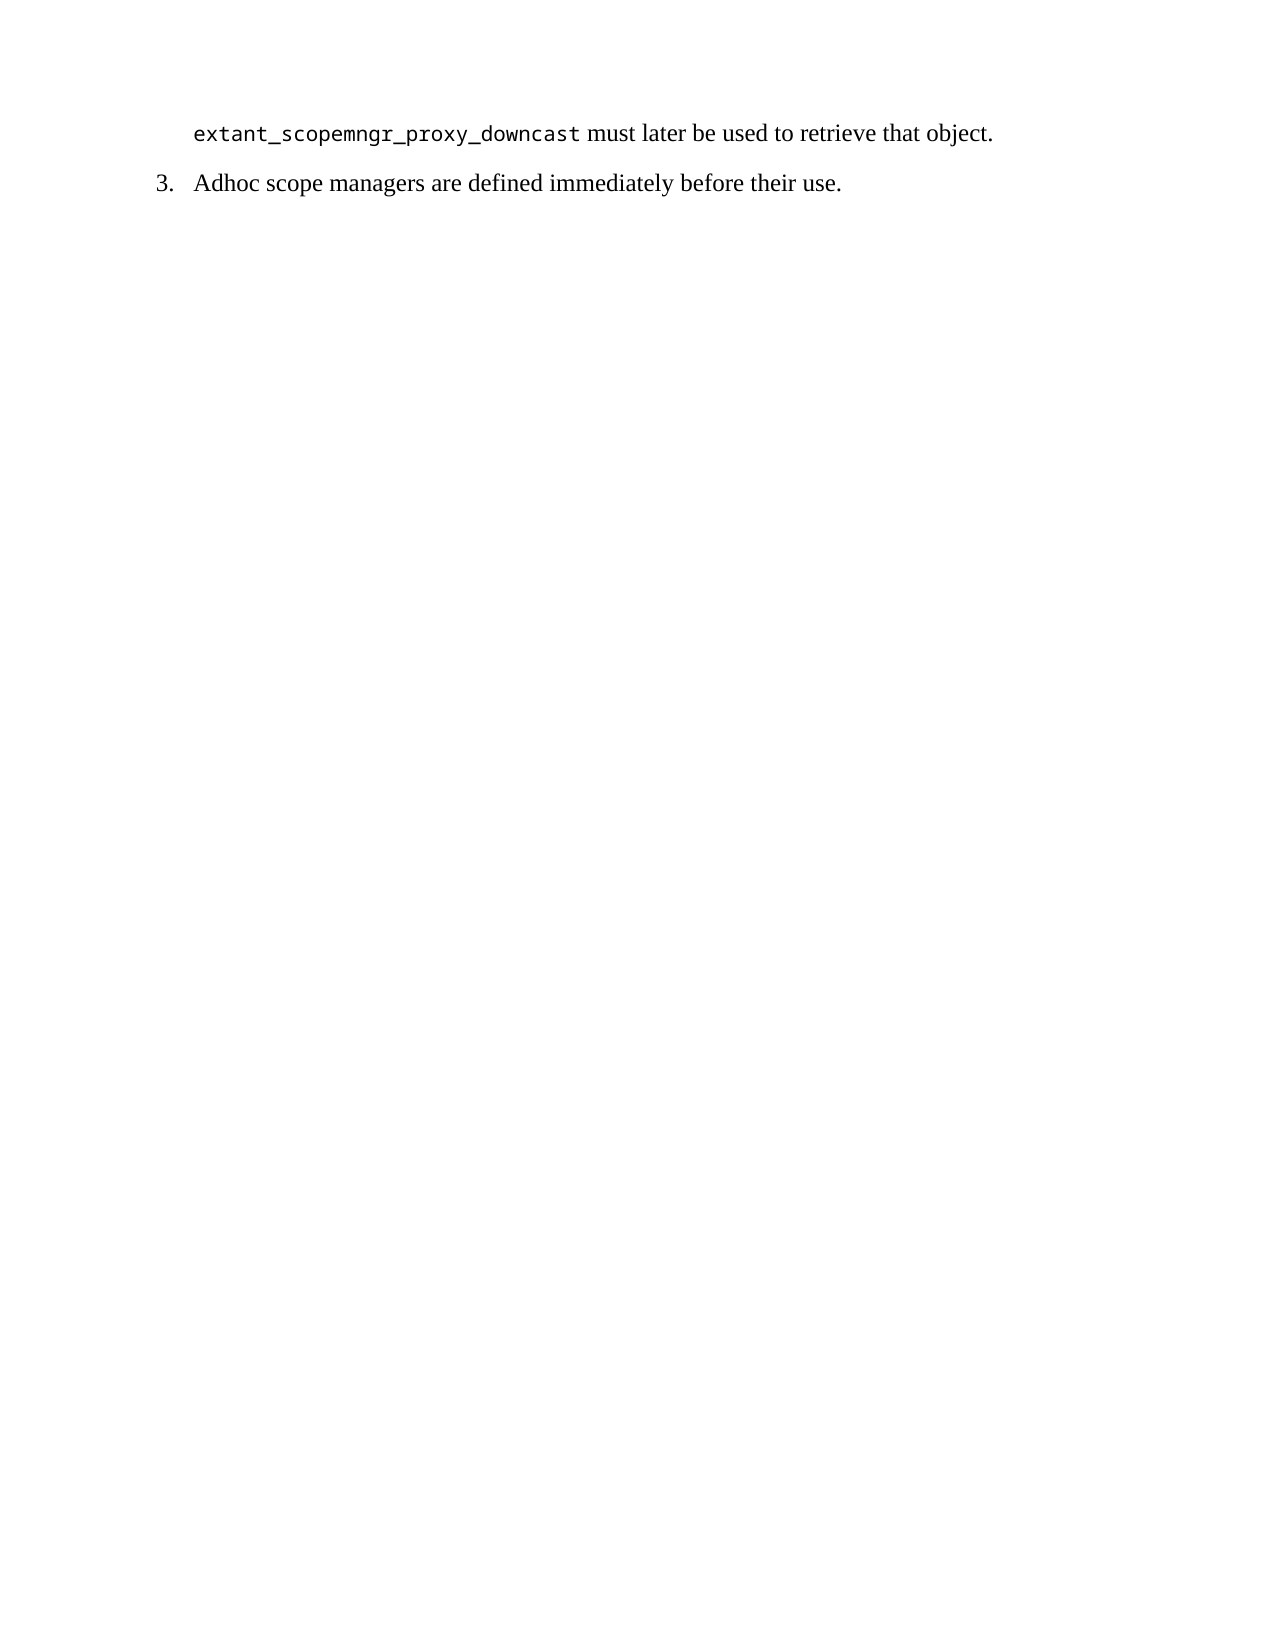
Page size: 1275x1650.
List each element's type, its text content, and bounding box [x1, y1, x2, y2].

list Adhoc scope managers are defined immediately before their use. [156, 168, 1157, 197]
list extant_scopemngr_proxy_downcast must later be used to retrieve that object. [156, 118, 1157, 148]
